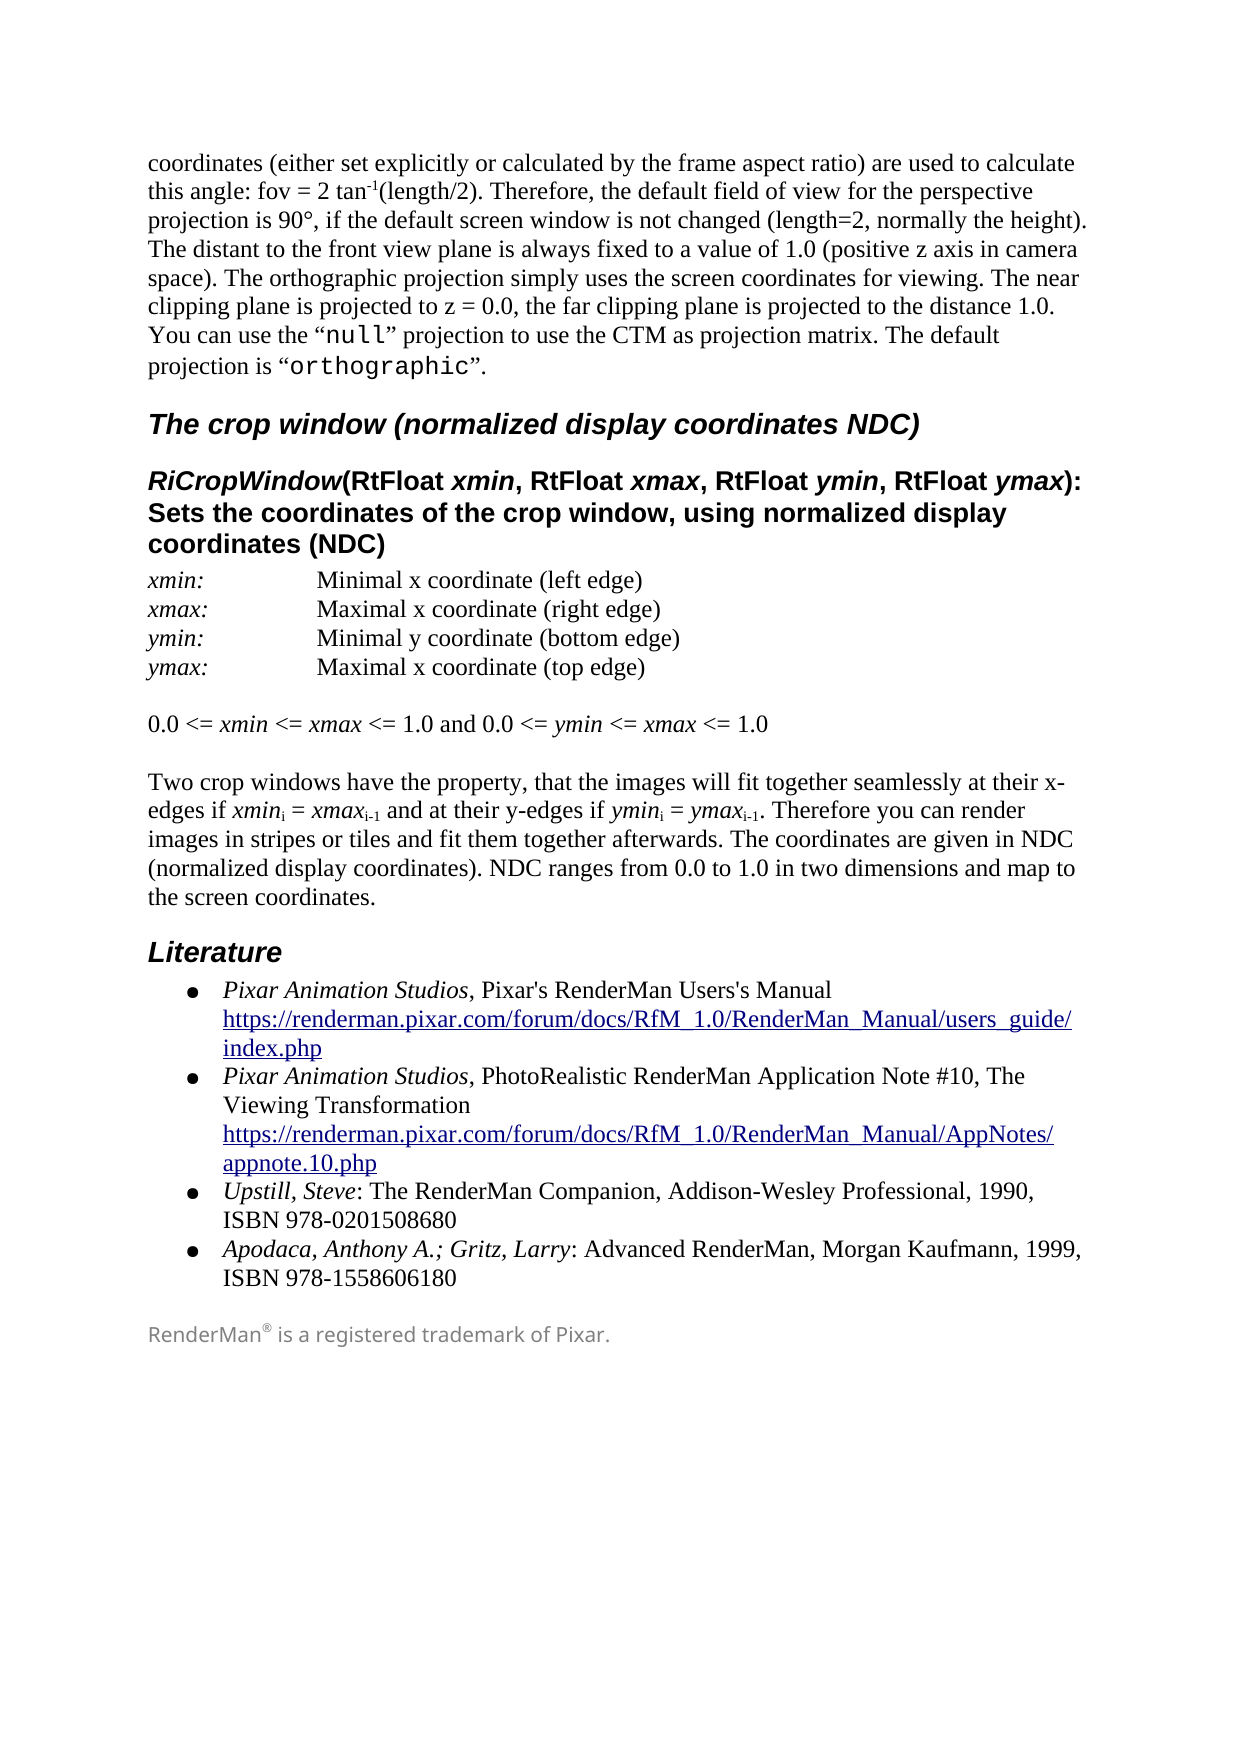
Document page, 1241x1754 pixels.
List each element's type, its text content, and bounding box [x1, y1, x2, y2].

text ymax: Maximal x coordinate (top edge) [148, 652, 1092, 680]
list Upstill, Steve: The RenderMan Companion, Addison-Wesley Professional, 1990, ISBN 978-0201508680 [185, 1176, 1092, 1234]
text RenderMan® is a registered trademark of Pixar. [148, 1320, 1092, 1348]
subtitle The crop window (normalized display coordinates NDC) [148, 407, 1092, 440]
text coordinates (either set explicitly or calculated by the frame aspect ratio) are used to calculate this angle: fov = 2 tan-1(length/2). Therefore, the default field of view for the perspective projection is 90°, if the default screen window is not changed (length=2, normally the height). The distant to the front view plane is always fixed to a value of 1.0 (positive z axis in camera space). The orthographic projection simply uses the screen coordinates for viewing. The near clipping plane is projected to z = 0.0, the far clipping plane is projected to the distance 1.0. You can use the “null” projection to use the CTM as projection matrix. The default projection is “orthographic”. [148, 148, 1092, 382]
text xmin: Minimal x coordinate (left edge) [148, 565, 1092, 594]
list Pixar Animation Studios, PhotoRealistic RenderMan Application Note #10, The Viewing Transformation https://renderman.pixar.com/forum/docs/RfM_1.0/RenderMan_Manual/AppNotes/appnote.10.php [185, 1061, 1092, 1176]
text xmax: Maximal x coordinate (right edge) [148, 594, 1092, 623]
text ymin: Minimal y coordinate (bottom edge) [148, 623, 1092, 652]
text Two crop windows have the property, that the images will fit together seamlessly at their x-edges if xmini = xmaxi-1 and at their y-edges if ymini = ymaxi-1. Therefore you can render images in stripes or tiles and fit them together afterwards. The coordinates are given in NDC (normalized display coordinates). NDC ranges from 0.0 to 1.0 in two dimensions and map to the screen coordinates. [148, 767, 1092, 910]
subtitle Literature [148, 935, 1092, 969]
subtitle RiCropWindow(RtFloat xmin, RtFloat xmax, RtFloat ymin, RtFloat ymax): Sets the coordinates of the crop window, using normalized display coordinates (NDC) [148, 465, 1092, 559]
text 0.0 <= xmin <= xmax <= 1.0 and 0.0 <= ymin <= xmax <= 1.0 [148, 709, 1092, 738]
list Apodaca, Anthony A.; Gritz, Larry: Advanced RenderMan, Morgan Kaufmann, 1999, ISBN 978-1558606180 [185, 1234, 1092, 1291]
list Pixar Animation Studios, Pixar's RenderMan Users's Manual https://renderman.pixar.com/forum/docs/RfM_1.0/RenderMan_Manual/users_guide/index.php [185, 975, 1092, 1061]
